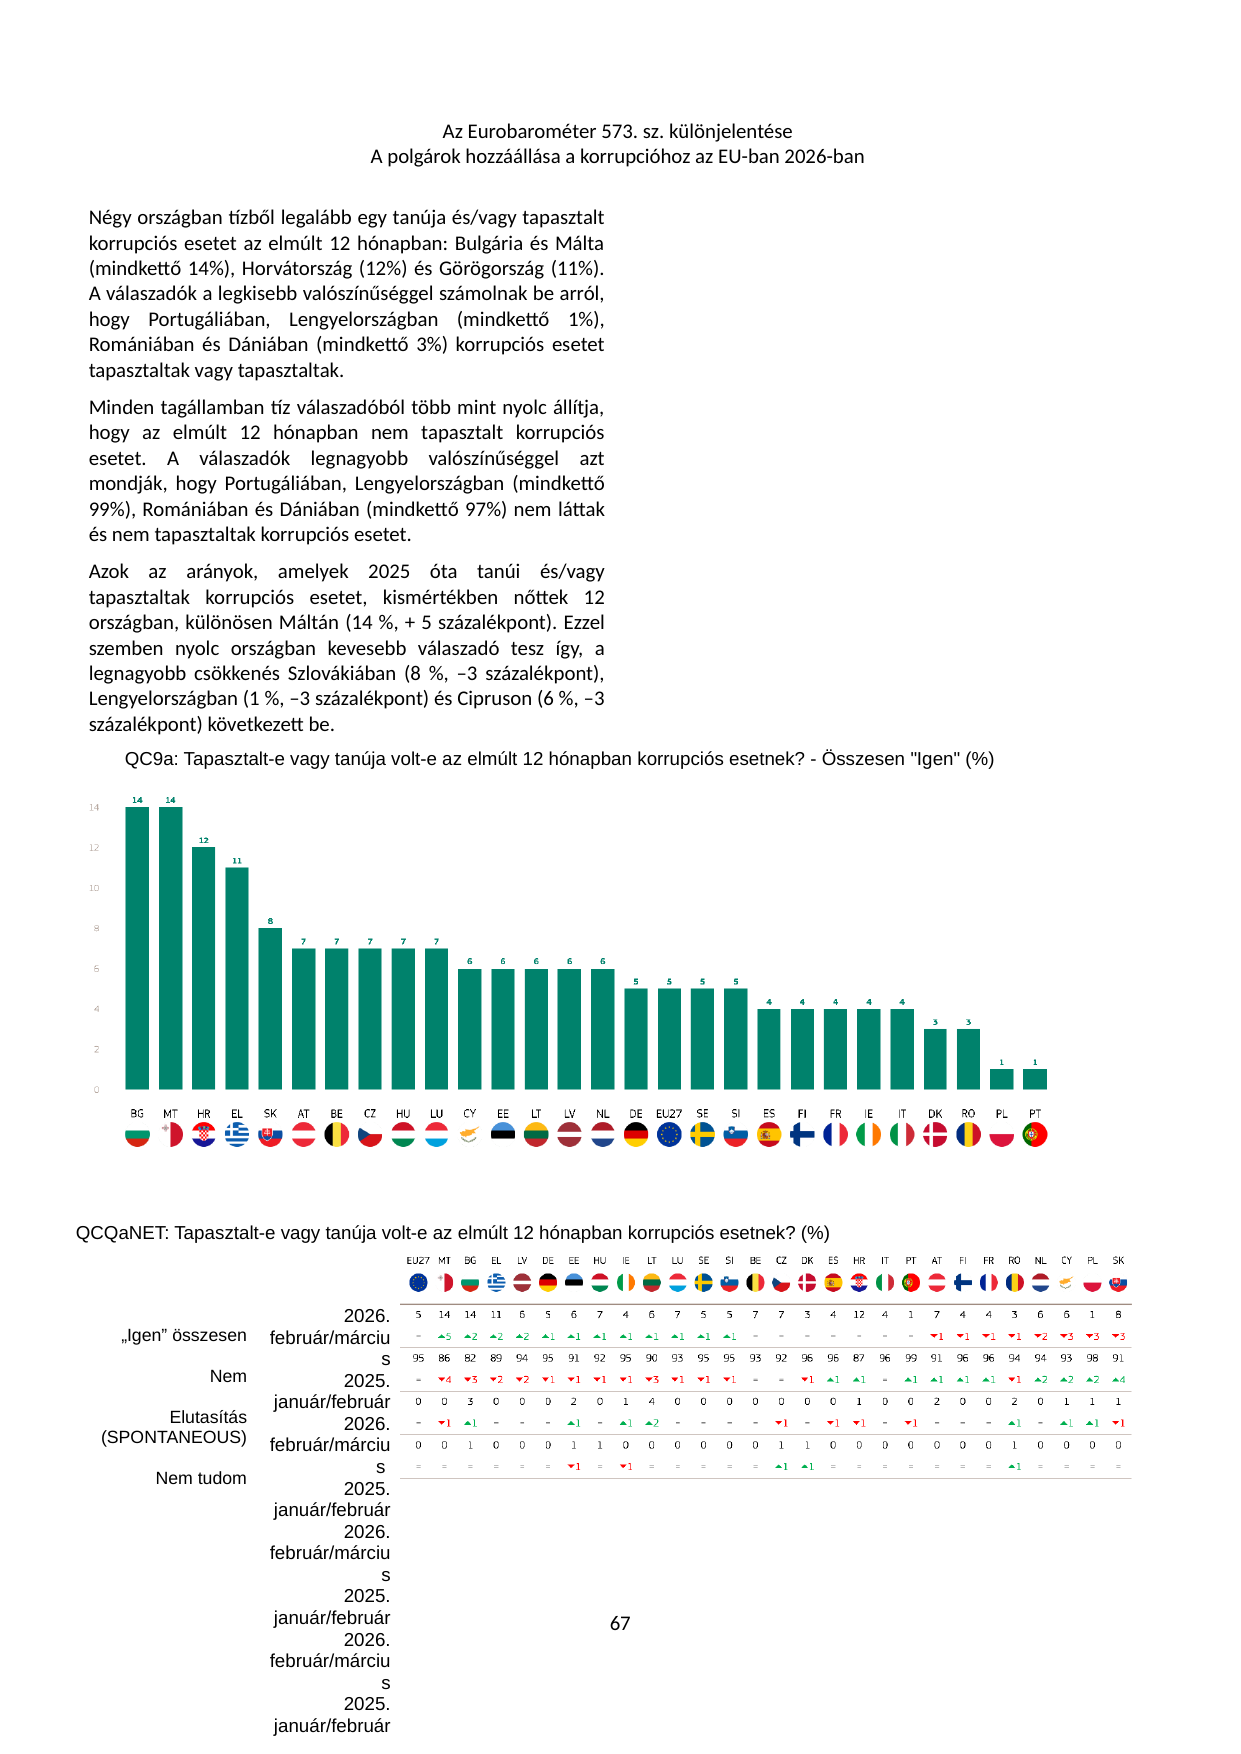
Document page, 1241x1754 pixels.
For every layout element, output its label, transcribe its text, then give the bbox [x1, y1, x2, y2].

picture [76, 774, 1057, 1153]
text Minden tagállamban tíz válaszadóból több mint nyolc állítja, hogy az elmúlt 12 hónapban nem tapasztalt korrupciós esetet. A válaszadók legnagyobb valószínűséggel azt mondják, hogy Portugáliában, Lengyelországban (mindkettő 99%), Romániában és Dániában (mindkettő 97%) nem láttak és nem tapasztaltak korrupciós esetet. [88, 394, 605, 547]
text Négy országban tízből legalább egy tanúja és/vagy tapasztalt korrupciós esetet az elmúlt 12 hónapban: Bulgária és Málta (mindkettő 14%), Horvátország (12%) és Görögország (11%). A válaszadók a legkisebb valószínűséggel számolnak be arról, hogy Portugáliában, Lengyelországban (mindkettő 1%), Romániában és Dániában (mindkettő 3%) korrupciós esetet tapasztaltak vagy tapasztaltak. [88, 204, 605, 382]
text Azok az arányok, amelyek 2025 óta tanúi és/vagy tapasztaltak korrupciós esetet, kismértékben nőttek 12 országban, különösen Máltán (14 %, + 5 százalékpont). Ezzel szemben nyolc országban kevesebb válaszadó tesz így, a legnagyobb csökkenés Szlovákiában (8 %, –3 százalékpont), Lengyelországban (1 %, –3 százalékpont) és Cipruson (6 %, –3 százalékpont) következett be. [88, 558, 605, 736]
picture [400, 1245, 1148, 1487]
